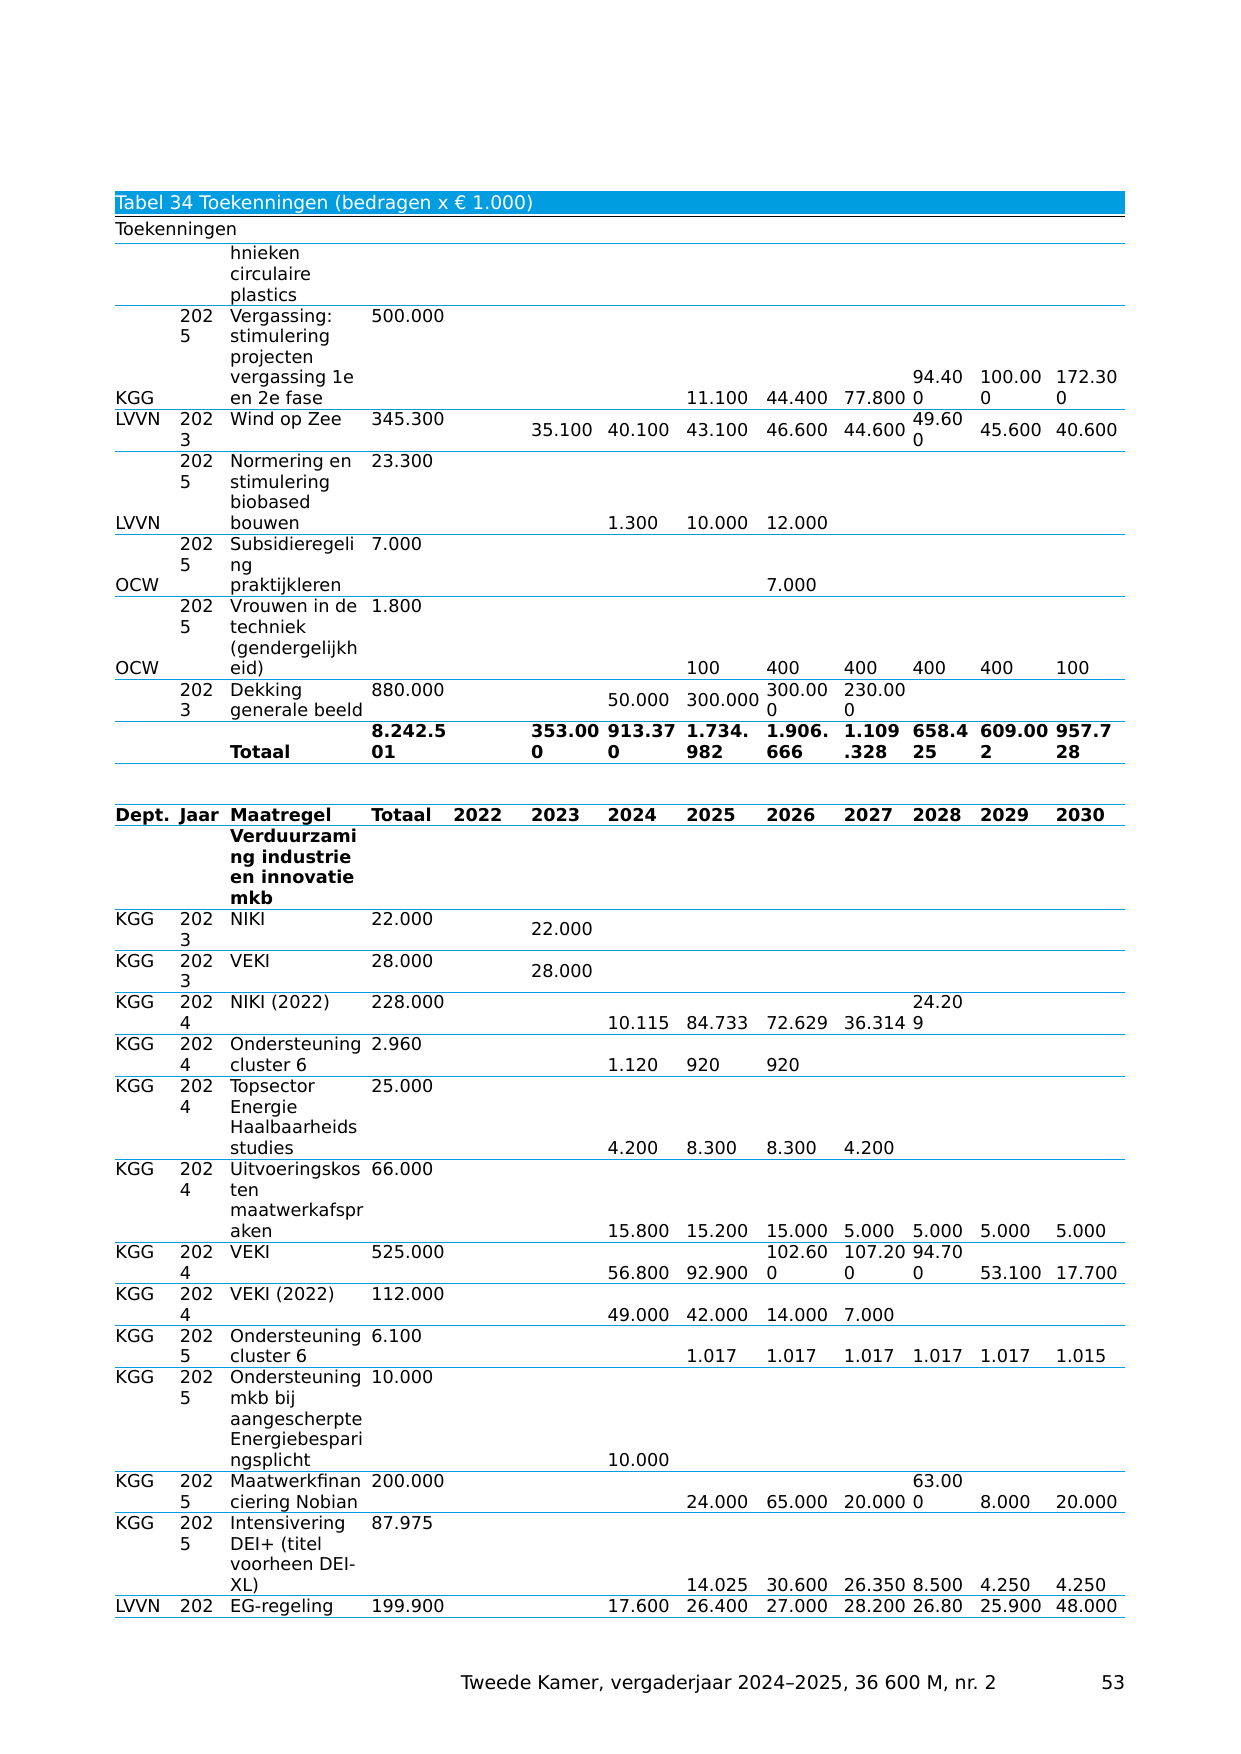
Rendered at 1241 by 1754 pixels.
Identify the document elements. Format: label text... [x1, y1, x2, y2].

table_cell [977, 1035, 1053, 1076]
table_cell 107.200 [841, 1243, 909, 1283]
table_cell [1053, 784, 1125, 804]
table_cell NIKI (2022) [227, 993, 368, 1034]
table_cell [1053, 244, 1125, 305]
table_cell 2.960 [368, 1035, 450, 1076]
table_cell 2024 [177, 1243, 227, 1283]
table_cell 50.000 [605, 680, 683, 721]
table_cell [528, 1243, 604, 1283]
table_cell 7.000 [368, 535, 450, 596]
table_cell 45.600 [977, 410, 1053, 451]
table_cell [1053, 1035, 1125, 1076]
table_cell [683, 1368, 763, 1471]
table_cell 7.000 [763, 535, 841, 596]
table_cell [1053, 680, 1125, 721]
table_cell 2024 [177, 993, 227, 1034]
table_cell 2027 [841, 805, 909, 825]
table_cell Ondersteuning cluster 6 [227, 1035, 368, 1076]
table_cell 1.109.328 [841, 722, 909, 762]
table_cell [450, 1243, 528, 1283]
table_cell [528, 1513, 604, 1595]
table_cell 2023 [177, 910, 227, 950]
table_cell [841, 764, 909, 784]
table_cell [528, 784, 604, 804]
table_cell [227, 784, 368, 804]
table_cell [528, 764, 604, 784]
table_cell [1053, 764, 1125, 784]
table_cell 26.350 [841, 1513, 909, 1595]
table_cell [450, 1035, 528, 1076]
table_cell 525.000 [368, 1243, 450, 1283]
table_cell [450, 722, 528, 762]
table_cell 48.000 [1053, 1596, 1125, 1616]
table_cell Verduurzaming industrie en innovatie mkb [227, 826, 368, 908]
table_cell [909, 910, 977, 950]
table_cell [528, 1368, 604, 1471]
table_cell [1053, 535, 1125, 596]
table_cell 2028 [909, 805, 977, 825]
table_cell 26.400 [683, 1596, 763, 1616]
table_cell 17.600 [605, 1596, 683, 1616]
table_cell 49.600 [909, 410, 977, 451]
table_cell [528, 1160, 604, 1242]
table_cell 28.200 [841, 1596, 909, 1616]
table_cell 880.000 [368, 680, 450, 721]
table_cell Dekking generale beeld [227, 680, 368, 721]
table_cell [1053, 452, 1125, 533]
table_cell 94.400 [909, 306, 977, 409]
table_cell Wind op Zee [227, 410, 368, 451]
table_cell [909, 784, 977, 804]
table_cell [1053, 951, 1125, 992]
table_cell 2025 [683, 805, 763, 825]
table_cell 2025 [177, 535, 227, 596]
table_cell 23.300 [368, 452, 450, 533]
table_cell LVVN [115, 410, 177, 451]
table_cell [528, 1077, 604, 1158]
table_cell VEKI [227, 1243, 368, 1283]
table_cell [528, 1284, 604, 1325]
table_cell KGG [115, 951, 177, 992]
table_cell 12.000 [763, 452, 841, 533]
table_cell [977, 910, 1053, 950]
table_cell [605, 1472, 683, 1512]
table_cell OCW [115, 535, 177, 596]
table_cell 1.017 [977, 1326, 1053, 1367]
table_cell 22.000 [368, 910, 450, 950]
table_cell [683, 784, 763, 804]
table_cell 2029 [977, 805, 1053, 825]
table_cell [841, 784, 909, 804]
table_cell 65.000 [763, 1472, 841, 1512]
table_cell LVVN [115, 1596, 177, 1616]
table_cell 27.000 [763, 1596, 841, 1616]
table_cell [763, 910, 841, 950]
table_cell 500.000 [368, 306, 450, 409]
table_cell 84.733 [683, 993, 763, 1034]
table_cell [450, 680, 528, 721]
table_cell 49.000 [605, 1284, 683, 1325]
table_cell 1.800 [368, 597, 450, 679]
table_cell [450, 951, 528, 992]
table_cell [909, 535, 977, 596]
table_cell [977, 1077, 1053, 1158]
table_cell 1.017 [841, 1326, 909, 1367]
table_cell KGG [115, 1368, 177, 1471]
table_cell 353.000 [528, 722, 604, 762]
table_cell 36.314 [841, 993, 909, 1034]
table_cell 2023 [177, 951, 227, 992]
table_cell 8.300 [683, 1077, 763, 1158]
table_cell [528, 306, 604, 409]
table_cell 230.000 [841, 680, 909, 721]
table_cell 4.250 [1053, 1513, 1125, 1595]
table_cell 2024 [177, 1035, 227, 1076]
table_cell [683, 535, 763, 596]
table_cell [368, 764, 450, 784]
table_cell [528, 535, 604, 596]
table_cell 100 [683, 597, 763, 679]
table_cell 28.000 [368, 951, 450, 992]
table_cell Uitvoeringskosten maatwerkafspraken [227, 1160, 368, 1242]
table_cell 199.900 [368, 1596, 450, 1616]
table_cell [368, 826, 450, 908]
table_cell KGG [115, 1513, 177, 1595]
table_cell 1.017 [909, 1326, 977, 1367]
table_cell 11.100 [683, 306, 763, 409]
table_cell [683, 951, 763, 992]
table_cell 15.800 [605, 1160, 683, 1242]
table_cell [450, 535, 528, 596]
table_cell [450, 1368, 528, 1471]
table_cell [605, 535, 683, 596]
table_cell 94.700 [909, 1243, 977, 1283]
table_cell Topsector Energie Haalbaarheidsstudies [227, 1077, 368, 1158]
table_cell 913.370 [605, 722, 683, 762]
table_cell [368, 784, 450, 804]
table_cell 920 [683, 1035, 763, 1076]
table_cell KGG [115, 1077, 177, 1158]
table_cell 25.900 [977, 1596, 1053, 1616]
table_cell [841, 452, 909, 533]
table_cell 43.100 [683, 410, 763, 451]
table_cell 2026 [763, 805, 841, 825]
table_cell [605, 244, 683, 305]
table_cell [841, 244, 909, 305]
table_cell Intensivering DEI+ (titel voorheen DEI-XL) [227, 1513, 368, 1595]
table_cell 4.200 [841, 1077, 909, 1158]
table_cell [909, 452, 977, 533]
table_cell [450, 452, 528, 533]
table_cell [115, 826, 177, 908]
table_cell [909, 826, 977, 908]
table_cell 2025 [177, 1472, 227, 1512]
table_cell Ondersteuning cluster 6 [227, 1326, 368, 1367]
table_cell [841, 826, 909, 908]
table_cell 345.300 [368, 410, 450, 451]
table_cell 10.000 [683, 452, 763, 533]
table_cell Normering en stimulering biobased bouwen [227, 452, 368, 533]
table_cell [763, 826, 841, 908]
table_cell Dept. [115, 805, 177, 825]
table_cell EG-regeling [227, 1596, 368, 1616]
table_cell [841, 1368, 909, 1471]
table_cell 2025 [177, 306, 227, 409]
table_cell 2024 [177, 1077, 227, 1158]
table_cell 40.600 [1053, 410, 1125, 451]
table_cell 112.000 [368, 1284, 450, 1325]
table_cell [528, 597, 604, 679]
table_cell hnieken circulaire plastics [227, 244, 368, 305]
table_cell [683, 826, 763, 908]
table_cell 1.017 [763, 1326, 841, 1367]
table_cell 2025 [177, 1513, 227, 1595]
table_cell 1.015 [1053, 1326, 1125, 1367]
table_cell 2025 [177, 597, 227, 679]
table_cell 2025 [177, 1326, 227, 1367]
table_cell 400 [909, 597, 977, 679]
table_cell [450, 1284, 528, 1325]
table_cell [1053, 1077, 1125, 1158]
table_cell [909, 1284, 977, 1325]
table_cell [1053, 826, 1125, 908]
table_cell 17.700 [1053, 1243, 1125, 1283]
table_cell [977, 244, 1053, 305]
table_cell KGG [115, 1035, 177, 1076]
table_cell [450, 826, 528, 908]
table_cell 100 [1053, 597, 1125, 679]
table_cell [909, 680, 977, 721]
table_cell [605, 784, 683, 804]
table_cell [450, 993, 528, 1034]
table_cell [450, 1077, 528, 1158]
table_cell [763, 244, 841, 305]
table_cell 42.000 [683, 1284, 763, 1325]
table_cell [450, 1160, 528, 1242]
table_cell [605, 826, 683, 908]
table_cell 8.242.501 [368, 722, 450, 762]
table_cell [227, 764, 368, 784]
table_cell [115, 680, 177, 721]
table_cell 22.000 [528, 910, 604, 950]
table_cell 5.000 [841, 1160, 909, 1242]
table_cell 92.900 [683, 1243, 763, 1283]
table_cell Vrouwen in de techniek (gendergelijkheid) [227, 597, 368, 679]
table_cell KGG [115, 1472, 177, 1512]
table_cell 4.250 [977, 1513, 1053, 1595]
table_cell 172.300 [1053, 306, 1125, 409]
table_cell [977, 951, 1053, 992]
table_cell [683, 244, 763, 305]
table_cell Maatregel [227, 805, 368, 825]
table_cell [450, 306, 528, 409]
table_cell [605, 1326, 683, 1367]
table_cell [977, 993, 1053, 1034]
table_cell [841, 535, 909, 596]
table_cell [909, 1368, 977, 1471]
table_cell 102.600 [763, 1243, 841, 1283]
table_cell [763, 951, 841, 992]
table_cell [528, 1326, 604, 1367]
table_cell 1.017 [683, 1326, 763, 1367]
table_cell 1.906.666 [763, 722, 841, 762]
table_cell 400 [841, 597, 909, 679]
table_cell [1053, 1368, 1125, 1471]
table_cell [450, 244, 528, 305]
table_cell [683, 910, 763, 950]
table_cell Totaal [368, 805, 450, 825]
table_cell 72.629 [763, 993, 841, 1034]
table_cell 920 [763, 1035, 841, 1076]
table_cell 40.100 [605, 410, 683, 451]
table_cell [977, 680, 1053, 721]
table_cell Jaar [177, 805, 227, 825]
table_cell 35.100 [528, 410, 604, 451]
table_cell 10.115 [605, 993, 683, 1034]
table_cell 25.000 [368, 1077, 450, 1158]
table_cell [977, 764, 1053, 784]
table_cell [528, 826, 604, 908]
table_cell 2023 [177, 680, 227, 721]
table_cell [528, 1472, 604, 1512]
table_cell [528, 680, 604, 721]
table_cell [763, 784, 841, 804]
table_cell 400 [977, 597, 1053, 679]
table_cell 10.000 [605, 1368, 683, 1471]
table_cell 200.000 [368, 1472, 450, 1512]
table_cell 2024 [177, 1160, 227, 1242]
table_cell 46.600 [763, 410, 841, 451]
table_cell 228.000 [368, 993, 450, 1034]
table_cell 2024 [177, 1284, 227, 1325]
table_cell 2023 [528, 805, 604, 825]
table_cell [450, 910, 528, 950]
table_cell 8.000 [977, 1472, 1053, 1512]
table_cell [450, 784, 528, 804]
table_cell 5.000 [1053, 1160, 1125, 1242]
table_cell 300.000 [683, 680, 763, 721]
table_cell 53.100 [977, 1243, 1053, 1283]
table_cell 2025 [177, 1368, 227, 1471]
table_cell [841, 1035, 909, 1076]
table_cell 1.734.982 [683, 722, 763, 762]
table_cell [1053, 910, 1125, 950]
table_cell KGG [115, 306, 177, 409]
table_cell Totaal [227, 722, 368, 762]
table_cell [909, 1035, 977, 1076]
table_cell [528, 1035, 604, 1076]
table_cell 24.000 [683, 1472, 763, 1512]
table_cell [528, 244, 604, 305]
table_cell 4.200 [605, 1077, 683, 1158]
table_cell 2024 [605, 805, 683, 825]
table_cell 6.100 [368, 1326, 450, 1367]
table_cell LVVN [115, 452, 177, 533]
table_cell 7.000 [841, 1284, 909, 1325]
table_cell [368, 244, 450, 305]
table_cell KGG [115, 1326, 177, 1367]
table_cell [605, 951, 683, 992]
table_cell [177, 244, 227, 305]
table_cell [450, 1596, 528, 1616]
table_cell [909, 764, 977, 784]
table_cell [605, 764, 683, 784]
table_cell [841, 910, 909, 950]
table_cell [909, 1077, 977, 1158]
table_cell 957.728 [1053, 722, 1125, 762]
table_cell [528, 993, 604, 1034]
table_cell [683, 764, 763, 784]
table_cell 609.002 [977, 722, 1053, 762]
table_cell KGG [115, 1243, 177, 1283]
table_cell [1053, 1284, 1125, 1325]
table_cell [450, 1326, 528, 1367]
table_cell [977, 826, 1053, 908]
table_cell 20.000 [1053, 1472, 1125, 1512]
table_cell 15.000 [763, 1160, 841, 1242]
table_cell 8.500 [909, 1513, 977, 1595]
table_cell 14.000 [763, 1284, 841, 1325]
table_cell 2025 [177, 452, 227, 533]
table_cell NIKI [227, 910, 368, 950]
table_cell 63.000 [909, 1472, 977, 1512]
table_cell [450, 410, 528, 451]
table_cell 14.025 [683, 1513, 763, 1595]
table_cell 2023 [177, 410, 227, 451]
table_cell [177, 826, 227, 908]
table_cell 20.000 [841, 1472, 909, 1512]
table_cell [450, 597, 528, 679]
table_cell 30.600 [763, 1513, 841, 1595]
table_cell 100.000 [977, 306, 1053, 409]
table_cell VEKI [227, 951, 368, 992]
table_cell [605, 597, 683, 679]
table_cell [177, 722, 227, 762]
table_cell Ondersteuning mkb bij aangescherpte Energiebesparingsplicht [227, 1368, 368, 1471]
table_cell 1.120 [605, 1035, 683, 1076]
table_cell 5.000 [909, 1160, 977, 1242]
table_cell 24.209 [909, 993, 977, 1034]
table_cell [909, 244, 977, 305]
table_cell VEKI (2022) [227, 1284, 368, 1325]
table_cell [605, 1513, 683, 1595]
table_cell Vergassing: stimulering projecten vergassing 1e en 2e fase [227, 306, 368, 409]
table_cell [450, 1513, 528, 1595]
table_cell Subsidieregeling praktijkleren [227, 535, 368, 596]
table_cell 26.80 [909, 1596, 977, 1616]
table_cell [1053, 993, 1125, 1034]
table_cell [763, 1368, 841, 1471]
table_cell 8.300 [763, 1077, 841, 1158]
table_cell 2030 [1053, 805, 1125, 825]
table_cell [528, 1596, 604, 1616]
table_cell 77.800 [841, 306, 909, 409]
table_cell 15.200 [683, 1160, 763, 1242]
table_cell [763, 764, 841, 784]
table_cell [115, 722, 177, 762]
table_cell 10.000 [368, 1368, 450, 1471]
table_cell [605, 306, 683, 409]
table_cell 28.000 [528, 951, 604, 992]
table_cell 300.000 [763, 680, 841, 721]
table_cell [909, 951, 977, 992]
table_cell KGG [115, 993, 177, 1034]
table_cell 202 [177, 1596, 227, 1616]
table_cell [977, 535, 1053, 596]
table_cell [450, 1472, 528, 1512]
table_cell [841, 951, 909, 992]
table_cell 400 [763, 597, 841, 679]
table_cell [115, 764, 177, 784]
table_cell [450, 764, 528, 784]
table_cell 87.975 [368, 1513, 450, 1595]
table_cell Toekenningen [115, 217, 1125, 243]
table_cell KGG [115, 910, 177, 950]
table_cell [605, 910, 683, 950]
table_cell [177, 764, 227, 784]
table_cell [977, 1368, 1053, 1471]
table_cell 44.600 [841, 410, 909, 451]
table_cell 56.800 [605, 1243, 683, 1283]
table_cell [977, 452, 1053, 533]
table_cell KGG [115, 1284, 177, 1325]
table_cell [115, 784, 177, 804]
table_cell [977, 1284, 1053, 1325]
table_cell [115, 244, 177, 305]
table_cell [177, 784, 227, 804]
table_cell 66.000 [368, 1160, 450, 1242]
table_cell 44.400 [763, 306, 841, 409]
table_cell Maatwerkfinanciering Nobian [227, 1472, 368, 1512]
table_cell [977, 784, 1053, 804]
table_cell 658.425 [909, 722, 977, 762]
table_cell 5.000 [977, 1160, 1053, 1242]
table_cell 2022 [450, 805, 528, 825]
table_cell OCW [115, 597, 177, 679]
table_cell KGG [115, 1160, 177, 1242]
table_cell [528, 452, 604, 533]
table_cell 1.300 [605, 452, 683, 533]
